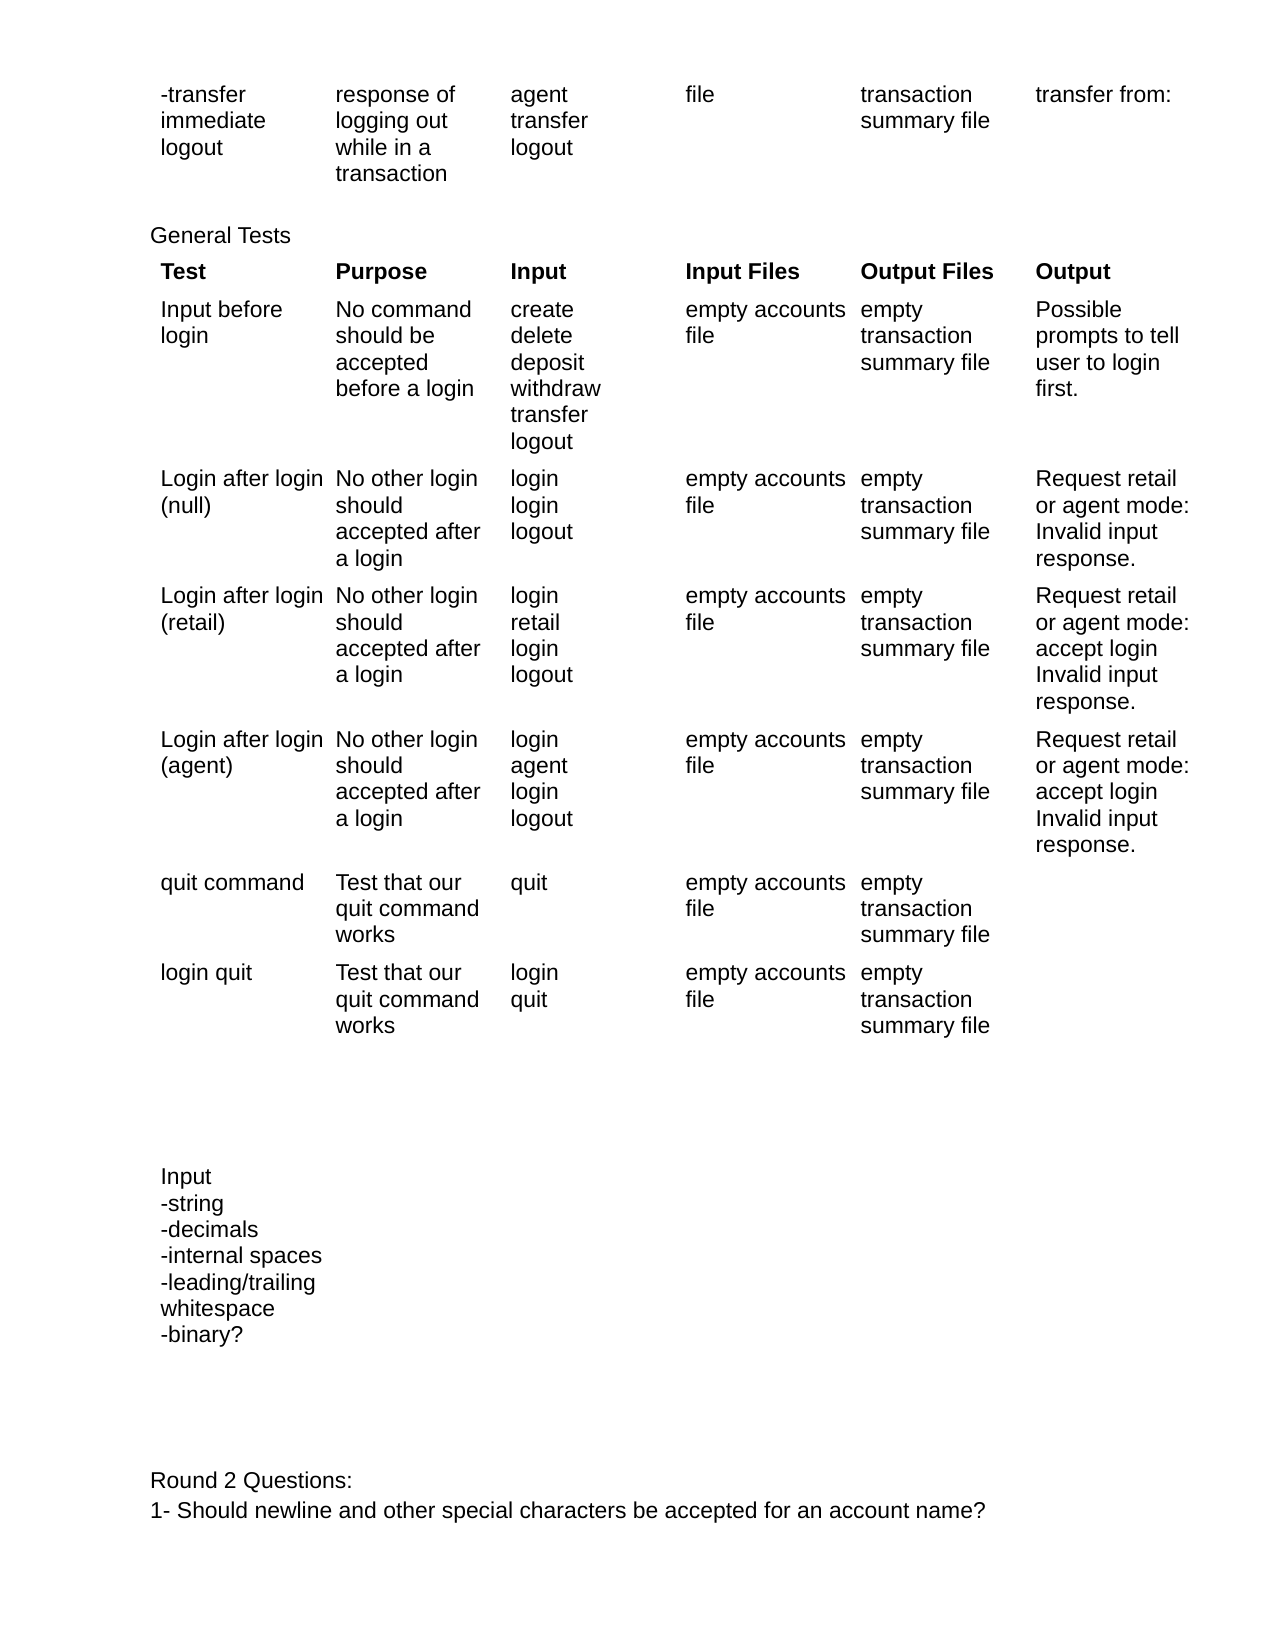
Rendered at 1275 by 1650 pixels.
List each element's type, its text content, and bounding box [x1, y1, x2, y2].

table_cell [155, 1120, 330, 1157]
table_cell [330, 1158, 505, 1353]
table_cell Input -string -decimals -internal spaces -leading/trailing whitespace -binary? [155, 1158, 330, 1353]
table_cell [1030, 1158, 1205, 1353]
table_cell [155, 1082, 330, 1120]
table_cell login retail login logout [505, 577, 680, 720]
table_cell Request retail or agent mode: accept login Invalid input response. [1030, 720, 1205, 863]
table_cell empty accounts file [680, 460, 855, 577]
table_cell empty transaction summary file [855, 863, 1030, 953]
text 1- Should newline and other special characters be accepted for an account name? [150, 1497, 1125, 1523]
table_cell [680, 1082, 855, 1120]
table_cell Login after login (null) [155, 460, 330, 577]
table_cell [855, 1158, 1030, 1353]
table_cell No other login should accepted after a login [330, 460, 505, 577]
table_header Output Files [855, 252, 1030, 290]
table_cell login login logout [505, 460, 680, 577]
table_header Input Files [680, 252, 855, 290]
table_cell [855, 1391, 1030, 1429]
table_cell empty transaction summary file [855, 290, 1030, 460]
table_cell create delete deposit withdraw transfer logout [505, 290, 680, 460]
table_header Test [155, 252, 330, 290]
table_cell Test that our quit command works [330, 954, 505, 1044]
table_cell [1030, 1044, 1205, 1082]
table_cell login quit [155, 954, 330, 1044]
table_cell [855, 1429, 1030, 1467]
table_cell quit command [155, 863, 330, 953]
table_cell response of logging out while in a transaction [330, 75, 505, 192]
table_cell transaction summary file [855, 75, 1030, 192]
table_cell [505, 1354, 680, 1391]
table_cell [1030, 1082, 1205, 1120]
table_cell [330, 1429, 505, 1467]
table_cell Input before login [155, 290, 330, 460]
table_cell Login after login (retail) [155, 577, 330, 720]
table_cell Request retail or agent mode: Invalid input response. [1030, 460, 1205, 577]
table_cell empty transaction summary file [855, 460, 1030, 577]
text Round 2 Questions: [150, 1467, 1125, 1493]
table_cell [1030, 954, 1205, 1044]
table_cell empty transaction summary file [855, 577, 1030, 720]
table_cell [505, 1082, 680, 1120]
table_cell empty accounts file [680, 720, 855, 863]
table_cell [1030, 863, 1205, 953]
table_cell [505, 1391, 680, 1429]
table_cell [1030, 1354, 1205, 1391]
table_cell empty accounts file [680, 290, 855, 460]
table_cell [155, 1429, 330, 1467]
table_cell empty accounts file [680, 577, 855, 720]
table_cell [680, 1120, 855, 1157]
table_cell [680, 1044, 855, 1082]
table_cell [680, 1391, 855, 1429]
table_cell [855, 1044, 1030, 1082]
table_cell [330, 1082, 505, 1120]
table_cell empty transaction summary file [855, 720, 1030, 863]
table_cell No other login should accepted after a login [330, 577, 505, 720]
table_cell empty accounts file [680, 954, 855, 1044]
table_cell Possible prompts to tell user to login first. [1030, 290, 1205, 460]
table_cell [1030, 1391, 1205, 1429]
table_cell [855, 1120, 1030, 1157]
table_cell No other login should accepted after a login [330, 720, 505, 863]
table_cell [680, 1158, 855, 1353]
table_header Output [1030, 252, 1205, 290]
table_cell [505, 1120, 680, 1157]
table_cell empty accounts file [680, 863, 855, 953]
table_cell transfer from: [1030, 75, 1205, 192]
table_cell [855, 1354, 1030, 1391]
table_cell [155, 1391, 330, 1429]
table_cell empty transaction summary file [855, 954, 1030, 1044]
table_cell Test that our quit command works [330, 863, 505, 953]
table_cell -transfer immediate logout [155, 75, 330, 192]
table_cell [330, 1120, 505, 1157]
table_cell login quit [505, 954, 680, 1044]
table_cell Login after login (agent) [155, 720, 330, 863]
table_cell [330, 1391, 505, 1429]
text General Tests [150, 222, 1125, 248]
table_cell Request retail or agent mode: accept login Invalid input response. [1030, 577, 1205, 720]
table_cell [505, 1158, 680, 1353]
table_cell [680, 1354, 855, 1391]
table_cell [505, 1429, 680, 1467]
table_cell [330, 1354, 505, 1391]
table_cell [330, 1044, 505, 1082]
table_cell No command should be accepted before a login [330, 290, 505, 460]
table_cell quit [505, 863, 680, 953]
table_header Purpose [330, 252, 505, 290]
table_cell [1030, 1429, 1205, 1467]
table_cell [155, 1044, 330, 1082]
table_cell [1030, 1120, 1205, 1157]
table_cell login agent login logout [505, 720, 680, 863]
table_cell [680, 1429, 855, 1467]
table_header Input [505, 252, 680, 290]
table_cell [855, 1082, 1030, 1120]
table_cell file [680, 75, 855, 192]
table_cell [505, 1044, 680, 1082]
table_cell agent transfer logout [505, 75, 680, 192]
table_cell [155, 1354, 330, 1391]
